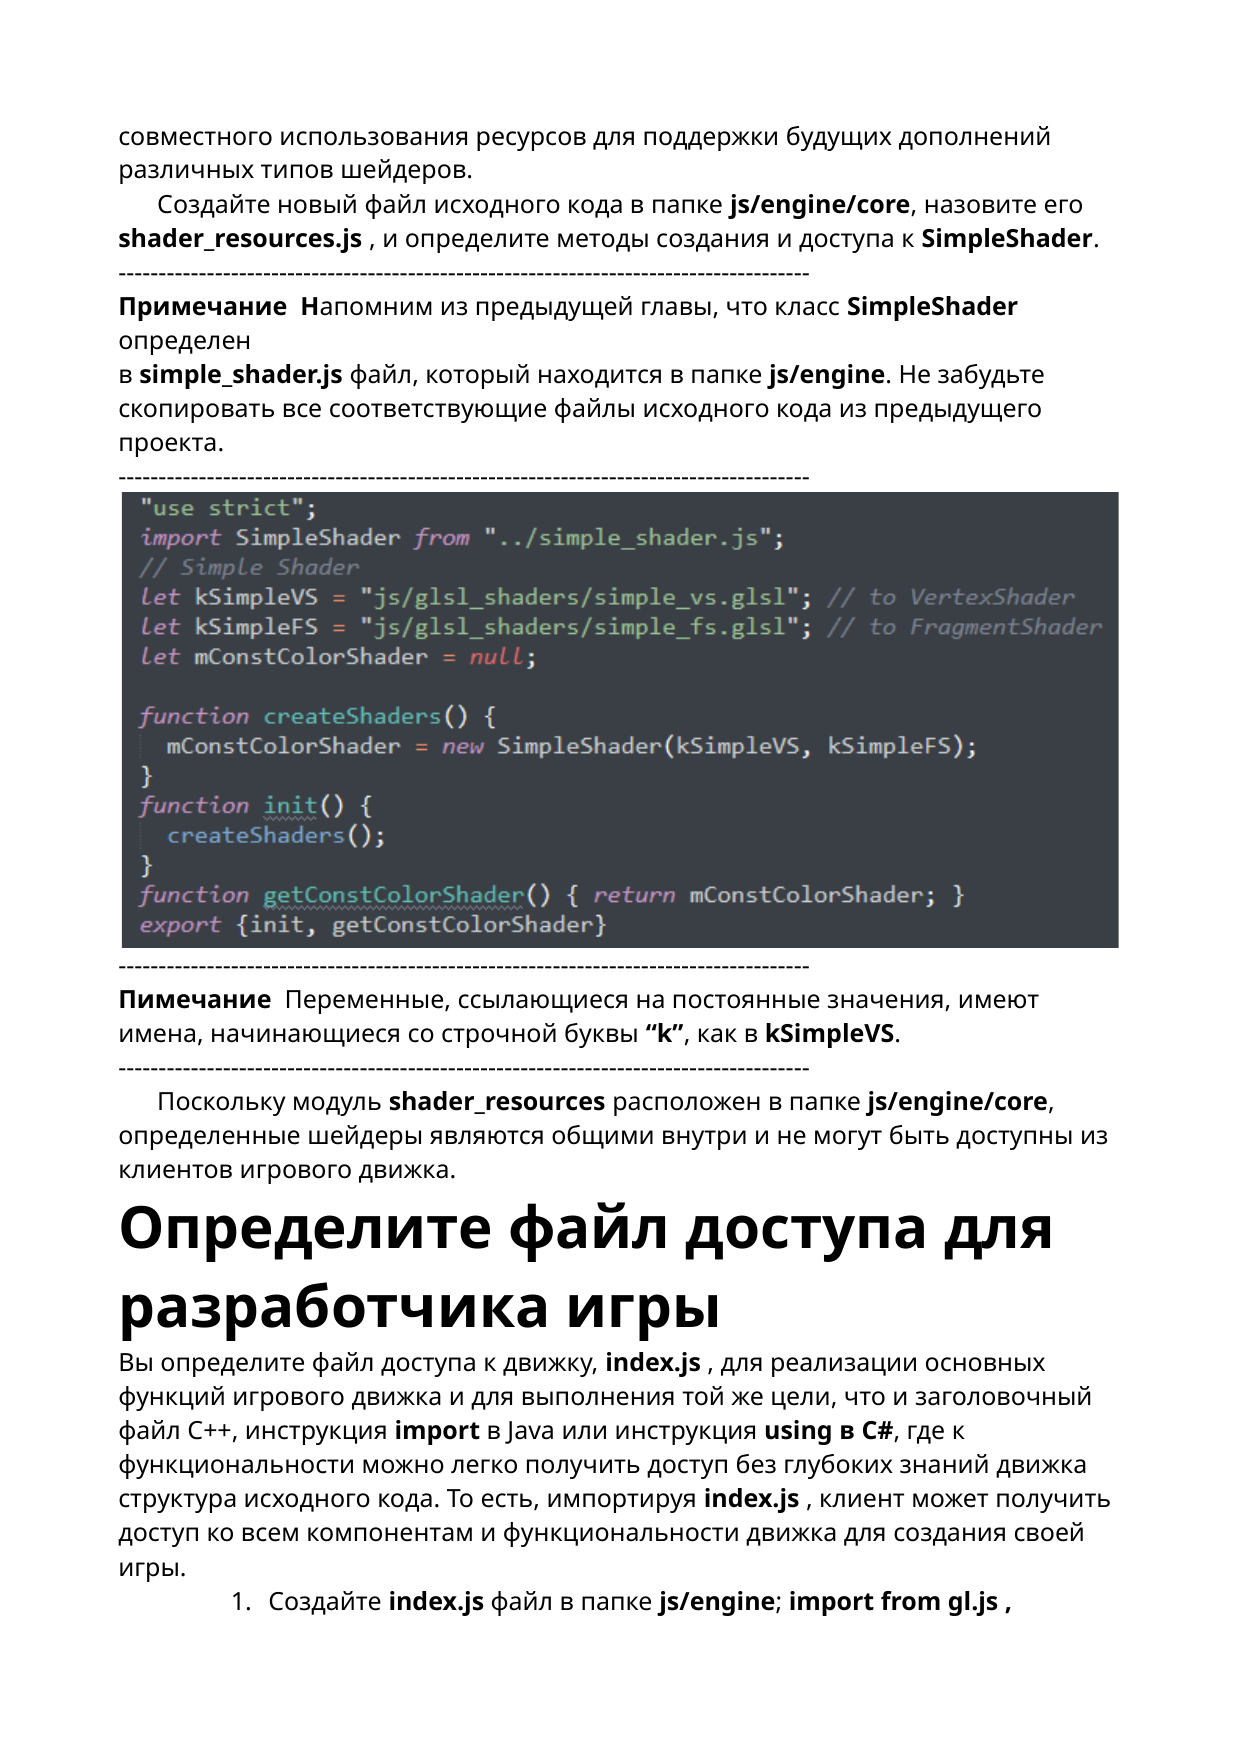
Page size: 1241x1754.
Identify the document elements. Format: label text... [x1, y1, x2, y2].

text Пимечание Переменные, ссылающиеся на постоянные значения, имеют имена, начинающиеся со строчной буквы “k”, как в kSimpleVS. [118, 981, 1122, 1049]
text Вы определите файл доступа к движку, index.js , для реализации основных функций игрового движка и для выполнения той же цели, что и заголовочный файл C++, инструкция import в Java или инструкция using в C#, где к функциональности можно легко получить доступ без глубоких знаний движка структура исходного кода. То есть, импортируя index.js , клиент может получить доступ ко всем компонентам и функциональности движка для создания своей игры. [118, 1345, 1122, 1583]
text Поскольку модуль shader_resources расположен в папке js/engine/core, [118, 1084, 1122, 1118]
text -------------------------------------------------------------------------------------- [118, 1049, 1122, 1084]
text shader_resources.js , и определите методы создания и доступа к SimpleShader. [118, 220, 1122, 254]
text Создайте новый файл исходного кода в папке js/engine/core, назовите его [118, 186, 1122, 220]
text совместного использования ресурсов для поддержки будущих дополнений различных типов шейдеров. [118, 118, 1122, 186]
list Создайте index.js файл в папке js/engine; import from gl.js , [231, 1583, 1122, 1617]
text определенные шейдеры являются общими внутри и не могут быть доступны из клиентов игрового движка. [118, 1118, 1122, 1186]
text Примечание Напомним из предыдущей главы, что класс SimpleShader определен [118, 288, 1122, 357]
text в simple_shader.js файл, который находится в папке js/engine. Не забудьте скопировать все соответствующие файлы исходного кода из предыдущего проекта. [118, 357, 1122, 459]
text Определите файл доступа для разработчика игры [118, 1186, 1122, 1345]
text -------------------------------------------------------------------------------------- [118, 459, 1122, 493]
picture [121, 492, 1119, 948]
text -------------------------------------------------------------------------------------- [118, 254, 1122, 288]
text -------------------------------------------------------------------------------------- [118, 948, 1122, 981]
